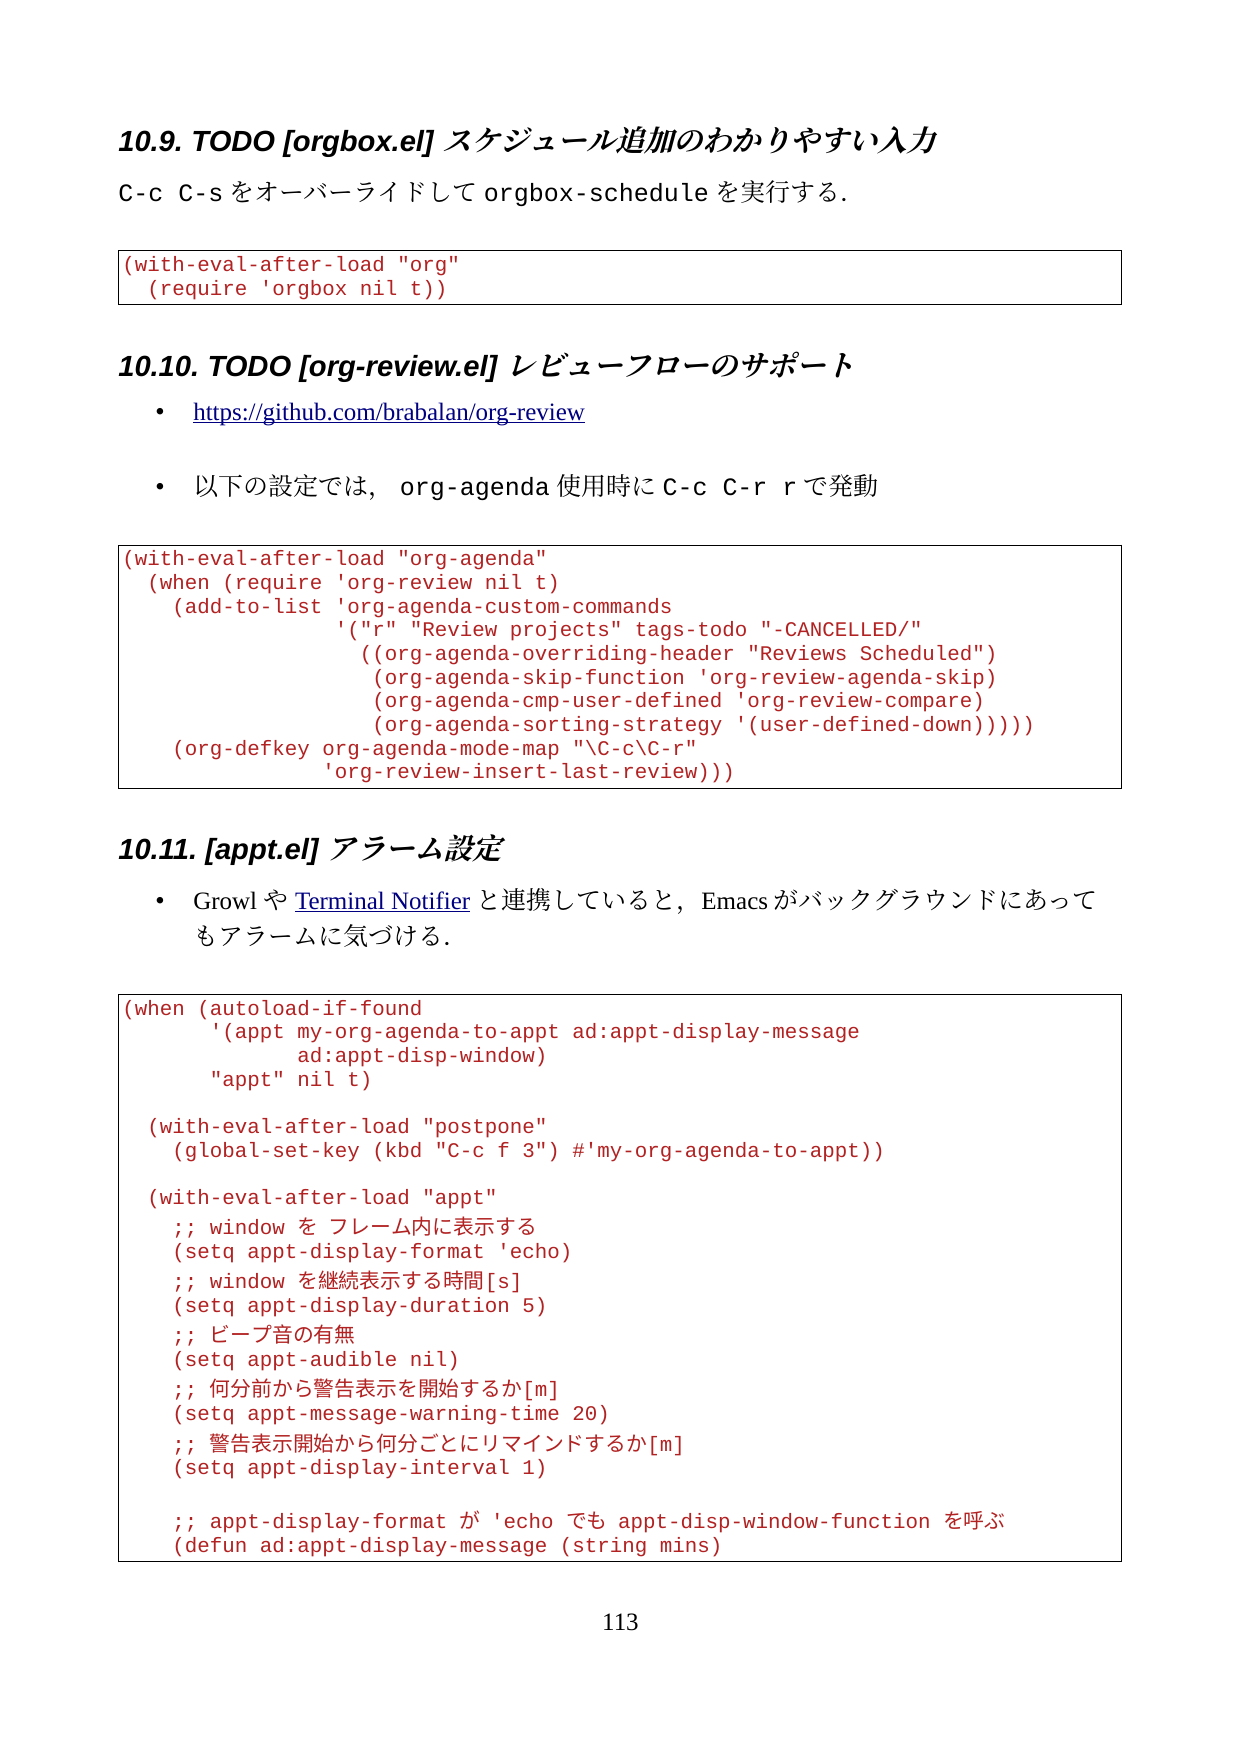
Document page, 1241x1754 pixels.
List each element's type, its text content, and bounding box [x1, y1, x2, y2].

text (setq appt-message-warning-time 20) [119, 1399, 1121, 1423]
list https://github.com/brabalan/org-review [156, 397, 1122, 454]
text '("r" "Review projects" tags-todo "-CANCELLED/" [119, 615, 1121, 639]
text (setq appt-display-interval 1) [119, 1453, 1121, 1477]
text (defun ad:appt-display-message (string mins) [119, 1531, 1121, 1561]
list 以下の設定では， org-agenda 使用時に C-c C-r r で発動 [156, 467, 1122, 532]
text (with-eval-after-load "org" [119, 251, 1121, 274]
text (require 'orgbox nil t)) [119, 274, 1121, 304]
text ((org-agenda-overriding-header "Reviews Scheduled") [119, 639, 1121, 663]
text (when (autoload-if-found [119, 995, 1121, 1017]
text ad:appt-disp-window) [119, 1041, 1121, 1065]
text C-c C-s をオーバーライドして orgbox-schedule を実行する． [118, 172, 1122, 237]
text (setq appt-audible nil) [119, 1345, 1121, 1369]
text ;; 警告表示開始から何分ごとにリマインドするか[m] [119, 1423, 1121, 1453]
text ;; 何分前から警告表示を開始するか[m] [119, 1369, 1121, 1399]
text (setq appt-display-format 'echo) [119, 1237, 1121, 1261]
text (with-eval-after-load "appt" [119, 1183, 1121, 1207]
text (org-agenda-skip-function 'org-review-agenda-skip) [119, 663, 1121, 686]
text (add-to-list 'org-agenda-custom-commands [119, 592, 1121, 615]
text ;; ビープ音の有無 [119, 1315, 1121, 1345]
text ;; window を フレーム内に表示する [119, 1207, 1121, 1237]
text (with-eval-after-load "postpone" [119, 1112, 1121, 1136]
subtitle TODO [org-review.el] レビューフローのサポート [118, 343, 1122, 384]
text (org-agenda-cmp-user-defined 'org-review-compare) [119, 686, 1121, 710]
text (global-set-key (kbd "C-c f 3") #'my-org-agenda-to-appt)) [119, 1136, 1121, 1159]
text (org-agenda-sorting-strategy '(user-defined-down))))) [119, 710, 1121, 734]
text ;; window を継続表示する時間[s] [119, 1261, 1121, 1291]
text (org-defkey org-agenda-mode-map "\C-c\C-r" [119, 734, 1121, 757]
text (with-eval-after-load "org-agenda" [119, 546, 1121, 568]
subtitle [appt.el] アラーム設定 [118, 826, 1122, 868]
text 'org-review-insert-last-review))) [119, 757, 1121, 788]
text "appt" nil t) [119, 1065, 1121, 1088]
text (setq appt-display-duration 5) [119, 1291, 1121, 1315]
text ;; appt-display-format が 'echo でも appt-disp-window-function を呼ぶ [119, 1501, 1121, 1531]
text '(appt my-org-agenda-to-appt ad:appt-display-message [119, 1017, 1121, 1041]
subtitle TODO [orgbox.el] スケジュール追加のわかりやすい入力 [118, 118, 1122, 160]
text (when (require 'org-review nil t) [119, 568, 1121, 592]
list Growl や Terminal Notifier と連携していると，Emacsがバックグラウンドにあってもアラームに気づける． [156, 881, 1122, 981]
